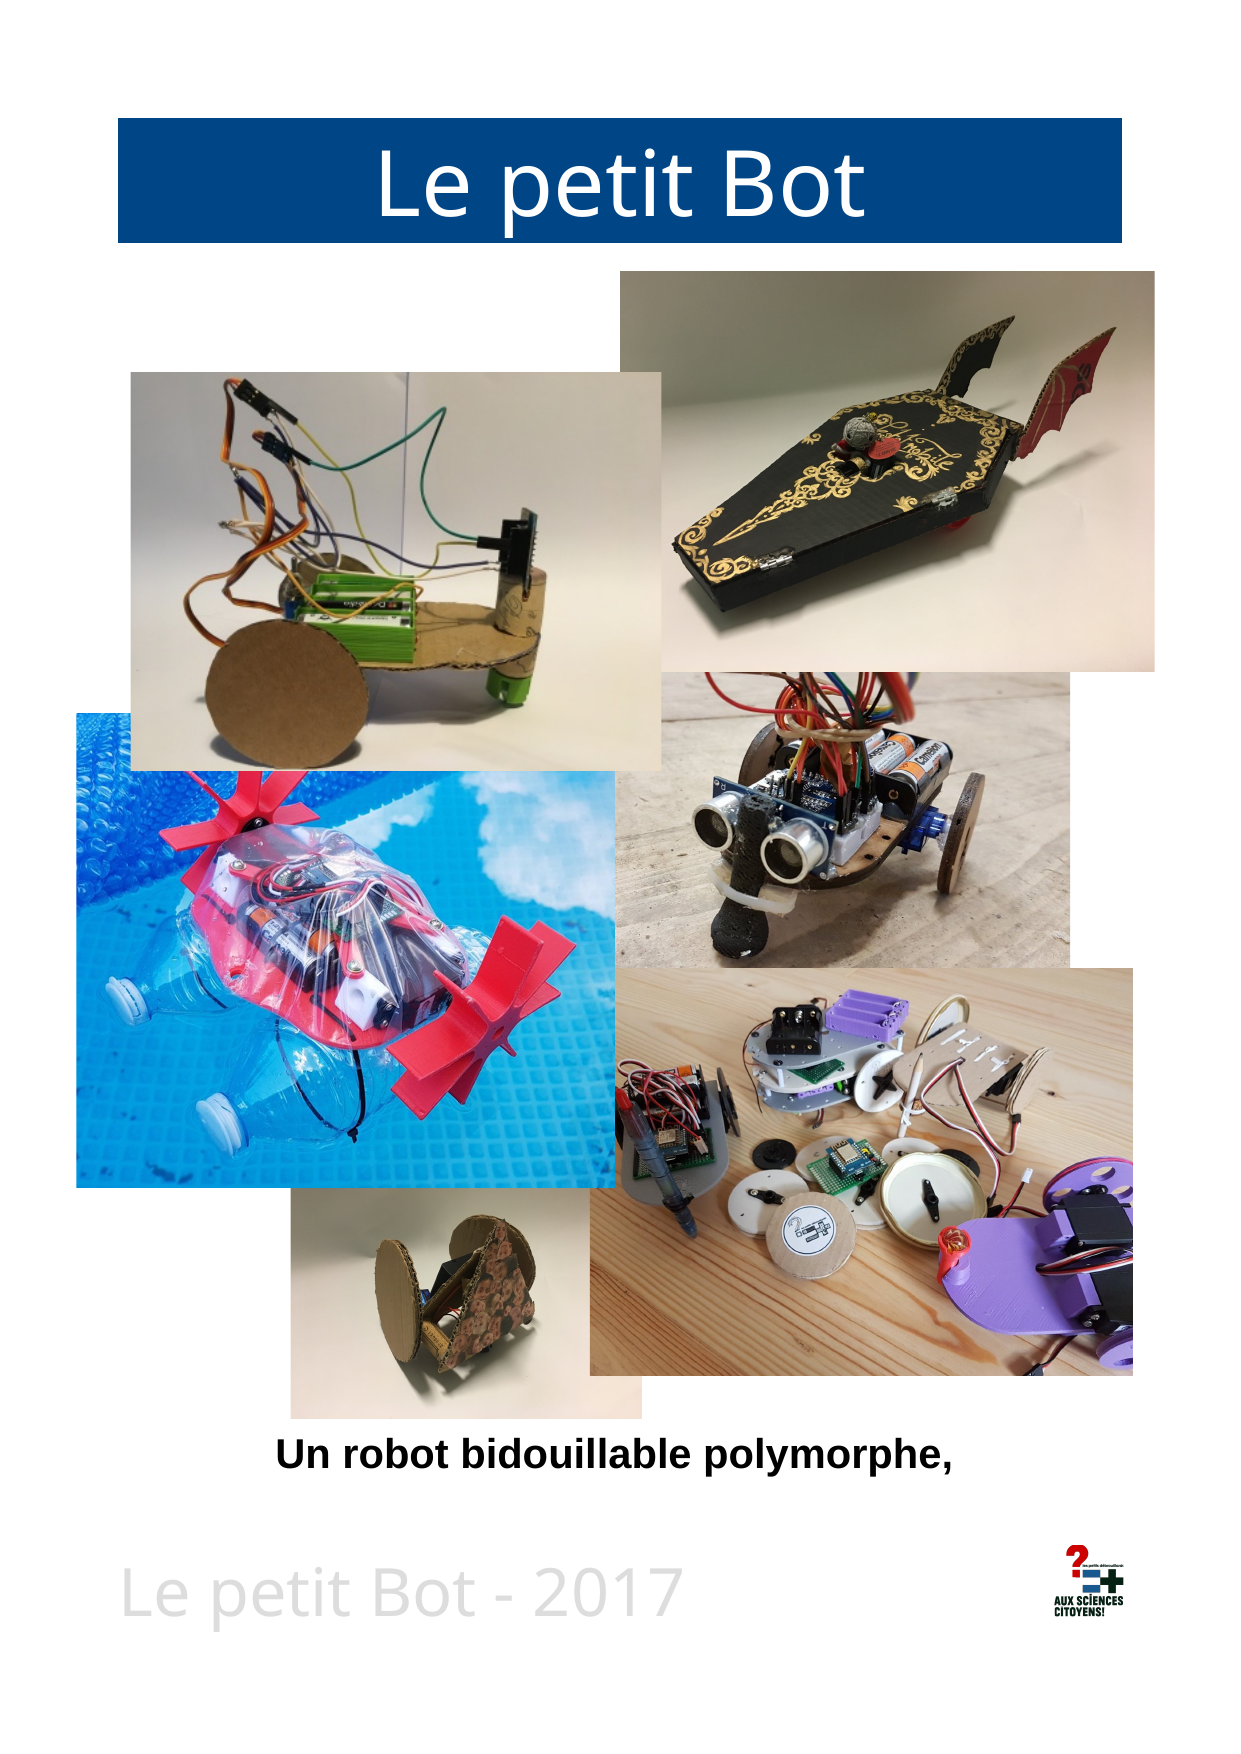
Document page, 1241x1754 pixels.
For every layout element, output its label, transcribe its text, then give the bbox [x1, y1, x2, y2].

picture [100, 1167, 113, 1178]
picture [115, 1113, 126, 1118]
picture [76, 1017, 86, 1028]
picture [264, 1117, 273, 1124]
picture [97, 1089, 105, 1099]
picture [76, 271, 1155, 1419]
picture [76, 1032, 80, 1044]
picture [1054, 1545, 1124, 1617]
picture [83, 1069, 91, 1079]
picture [110, 1041, 119, 1047]
picture [156, 910, 167, 914]
picture [91, 1042, 102, 1046]
picture [79, 1172, 89, 1179]
picture [97, 986, 104, 1000]
picture [121, 1070, 126, 1080]
picture [98, 905, 131, 924]
picture [76, 1147, 80, 1161]
picture [87, 1051, 94, 1063]
text Un robot bidouillable polymorphe, [118, 1429, 1122, 1477]
picture [197, 1056, 280, 1156]
picture [90, 1133, 98, 1139]
picture [222, 1176, 230, 1183]
picture [142, 1158, 194, 1184]
text Le petit Bot [118, 118, 1122, 243]
picture [76, 953, 86, 962]
picture [206, 1170, 213, 1177]
picture [101, 917, 110, 923]
picture [123, 1057, 133, 1065]
picture [254, 1033, 263, 1050]
picture [184, 987, 191, 999]
picture [82, 937, 89, 947]
picture [85, 985, 91, 992]
picture [112, 1052, 118, 1060]
picture [76, 1087, 89, 1098]
